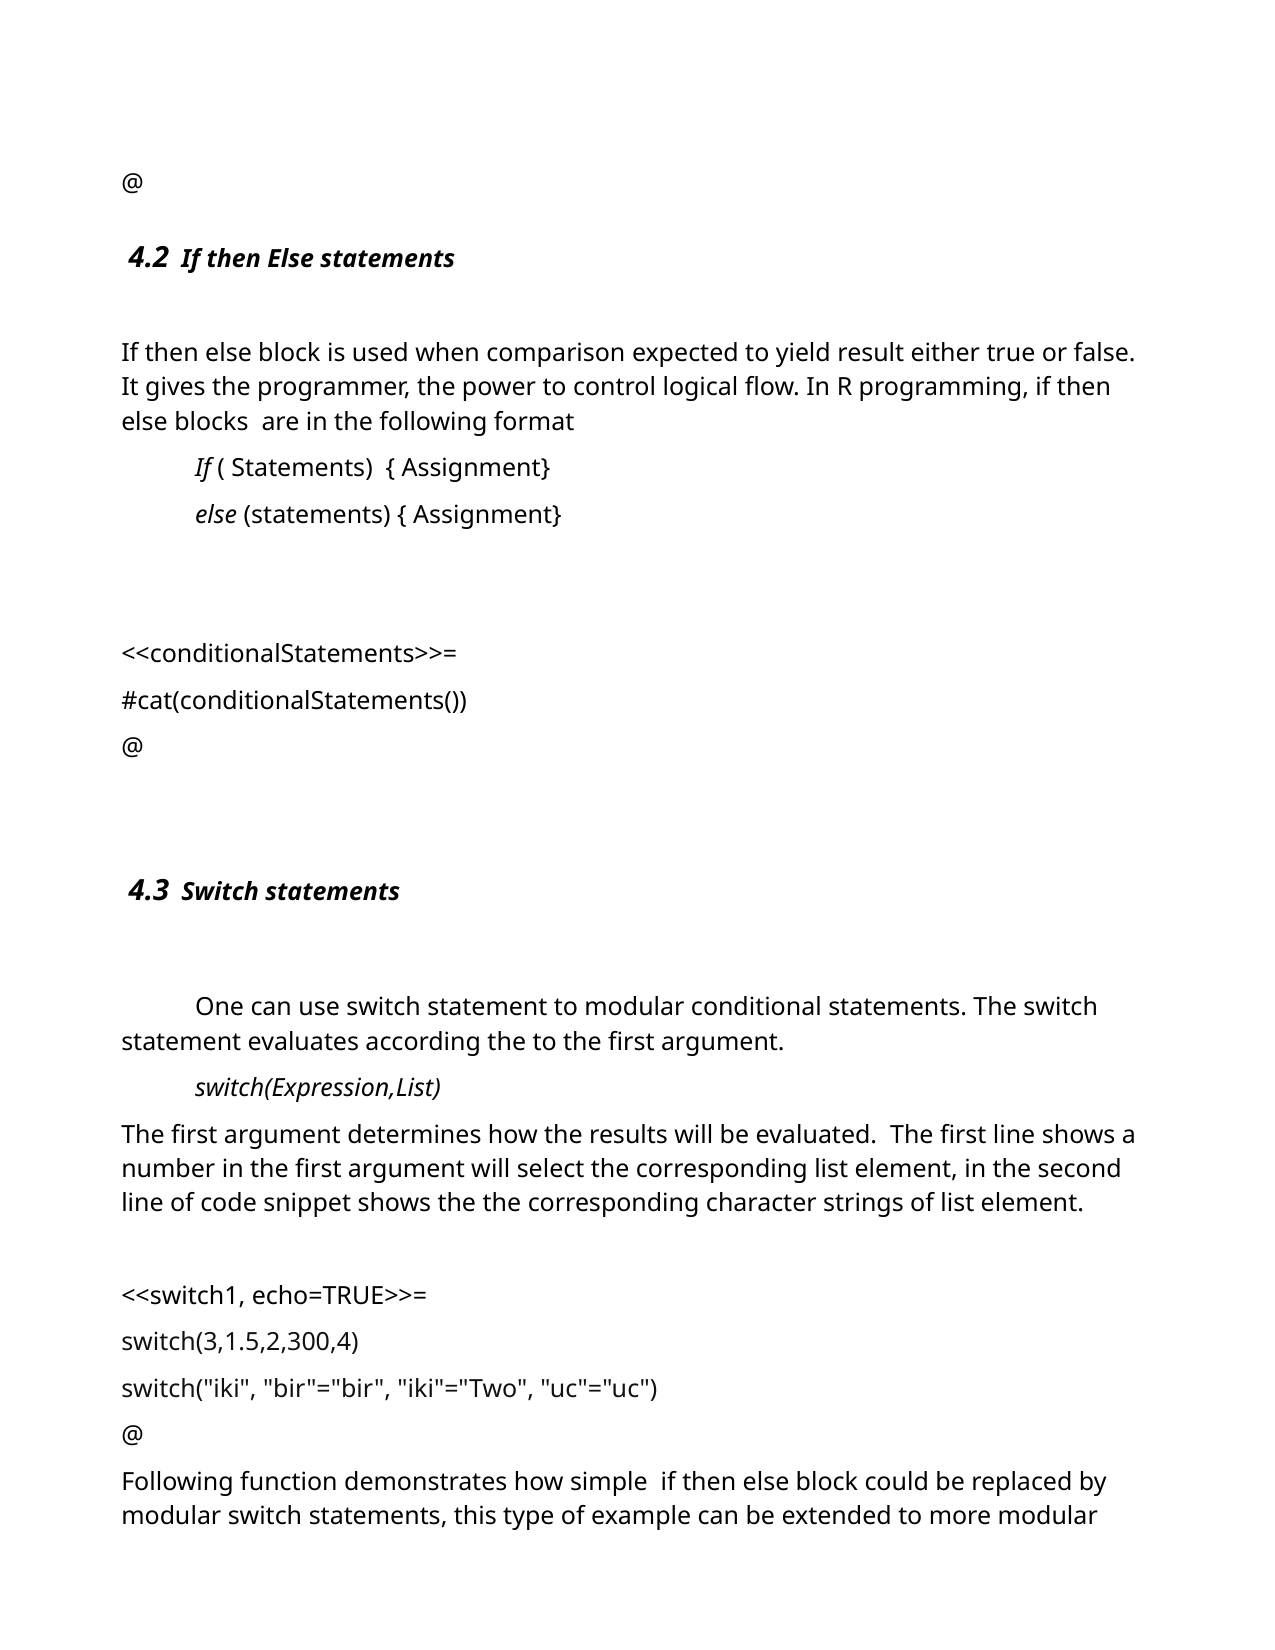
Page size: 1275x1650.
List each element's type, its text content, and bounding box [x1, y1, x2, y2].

text Following function demonstrates how simple if then else block could be replaced by modular switch statements, this type of example can be extended to more modular [121, 1464, 1158, 1532]
text switch(Expression,List) [121, 1070, 1158, 1104]
text <<switch1, echo=TRUE>>= [121, 1277, 1158, 1312]
text switch(3,1.5,2,300,4) [121, 1324, 1158, 1358]
text #cat(conditionalStatements()) [121, 682, 1158, 717]
text <<conditionalStatements>>= [121, 636, 1158, 670]
text The first argument determines how the results will be evaluated. The first line shows a number in the first argument will select the corresponding list element, in the second line of code snippet shows the the corresponding character strings of list element. [121, 1116, 1158, 1218]
text @ [121, 1417, 1158, 1451]
text One can use switch statement to modular conditional statements. The switch statement evaluates according the to the first argument. [121, 989, 1158, 1057]
text @ [121, 165, 1158, 199]
text else (statements) { Assignment} [121, 496, 1158, 530]
text If then else block is used when comparison expected to yield result either true or false. It gives the programmer, the power to control logical flow. In R programming, if then else blocks are in the following format [121, 335, 1158, 437]
subtitle If then Else statements [121, 236, 1158, 276]
subtitle Switch statements [121, 869, 1158, 908]
text If ( Statements) { Assignment} [121, 450, 1158, 484]
text @ [121, 729, 1158, 763]
text switch("iki", "bir"="bir", "iki"="Two", "uc"="uc") [121, 1371, 1158, 1405]
